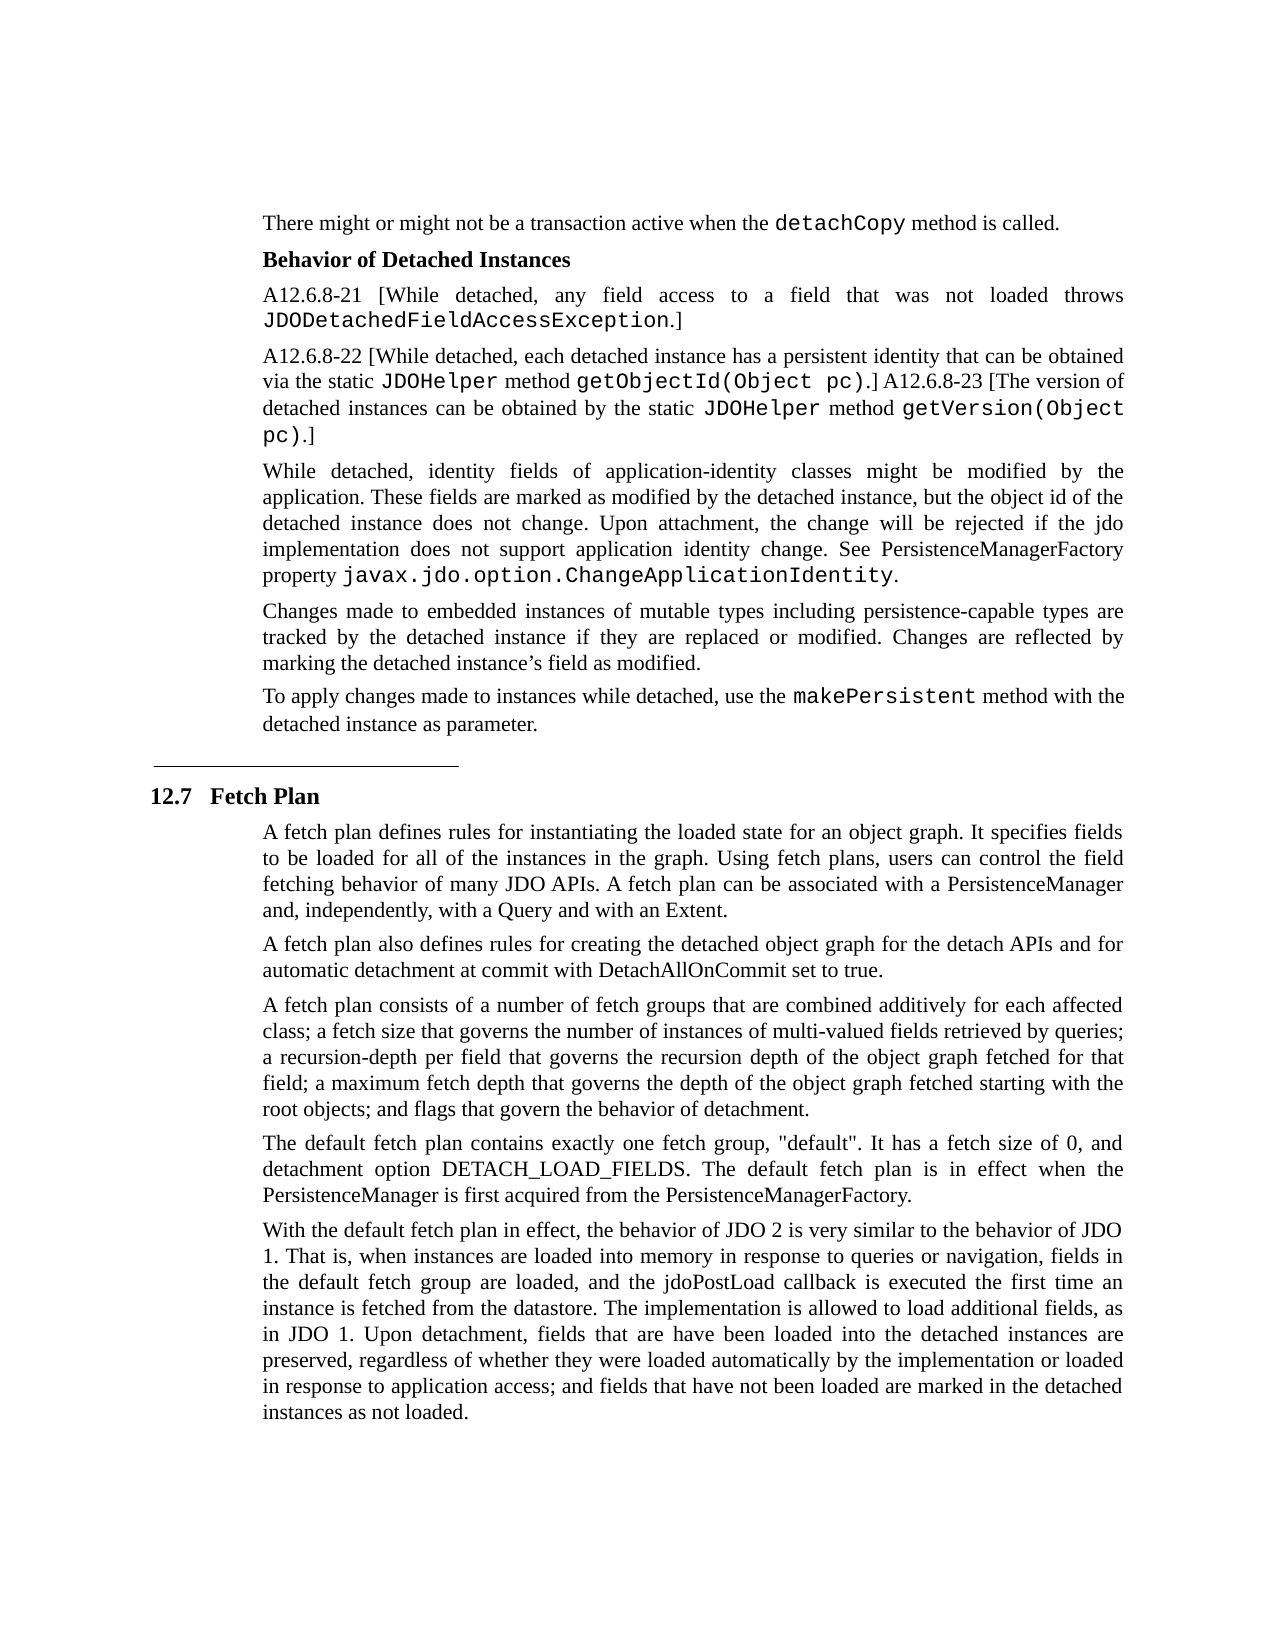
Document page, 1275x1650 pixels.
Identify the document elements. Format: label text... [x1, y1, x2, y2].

text There might or might not be a transaction active when the detachCopy method is called. [262, 210, 1125, 237]
text A12.6.8-21 [While detached, any field access to a field that was not loaded throws JDODetachedFieldAccessException.] [262, 281, 1125, 334]
text A12.6.8-22 [While detached, each detached instance has a persistent identity that can be obtained via the static JDOHelper method getObjectId(Object pc).] A12.6.8-23 [The version of detached instances can be obtained by the static JDOHelper method getVersion(Object pc).] [262, 342, 1125, 449]
subtitle Behavior of Detached Instances [150, 245, 1125, 272]
text While detached, identity fields of application-identity classes might be modified by the application. These fields are marked as modified by the detached instance, but the object id of the detached instance does not change. Upon attachment, the change will be rejected if the jdo implementation does not support application identity change. See PersistenceManagerFactory property javax.jdo.option.ChangeApplicationIdentity. [262, 457, 1125, 588]
text A fetch plan also defines rules for creating the detached object graph for the detach APIs and for automatic detachment at commit with DetachAllOnCommit set to true. [262, 931, 1125, 983]
text With the default fetch plan in effect, the behavior of JDO 2 is very similar to the behavior of JDO 1. That is, when instances are loaded into memory in response to queries or navigation, fields in the default fetch group are loaded, and the jdoPostLoad callback is executed the first time an instance is fetched from the datastore. The implementation is allowed to load additional fields, as in JDO 1. Upon detachment, fields that are have been loaded into the detached instances are preserved, regardless of whether they were loaded automatically by the implementation or loaded in response to application access; and fields that have not been loaded are marked in the detached instances as not loaded. [262, 1216, 1125, 1424]
text To apply changes made to instances while detached, use the makePersistent method with the detached instance as parameter. [262, 683, 1125, 736]
subtitle Fetch Plan134 [150, 782, 1125, 810]
text A fetch plan defines rules for instantiating the loaded state for an object graph. It specifies fields to be loaded for all of the instances in the graph. Using fetch plans, users can control the field fetching behavior of many JDO APIs. A fetch plan can be associated with a PersistenceManager and, independently, with a Query and with an Extent. [262, 818, 1125, 922]
text The default fetch plan contains exactly one fetch group, "default". It has a fetch size of 0, and detachment option DETACH_LOAD_FIELDS. The default fetch plan is in effect when the PersistenceManager is first acquired from the PersistenceManagerFactory. [262, 1129, 1125, 1208]
text Changes made to embedded instances of mutable types including persistence-capable types are tracked by the detached instance if they are replaced or modified. Changes are reflected by marking the detached instance’s field as modified. [262, 597, 1125, 675]
text A fetch plan consists of a number of fetch groups that are combined additively for each affected class; a fetch size that governs the number of instances of multi-valued fields retrieved by queries; a recursion-depth per field that governs the recursion depth of the object graph fetched for that field; a maximum fetch depth that governs the depth of the object graph fetched starting with the root objects; and flags that govern the behavior of detachment. [262, 991, 1125, 1121]
